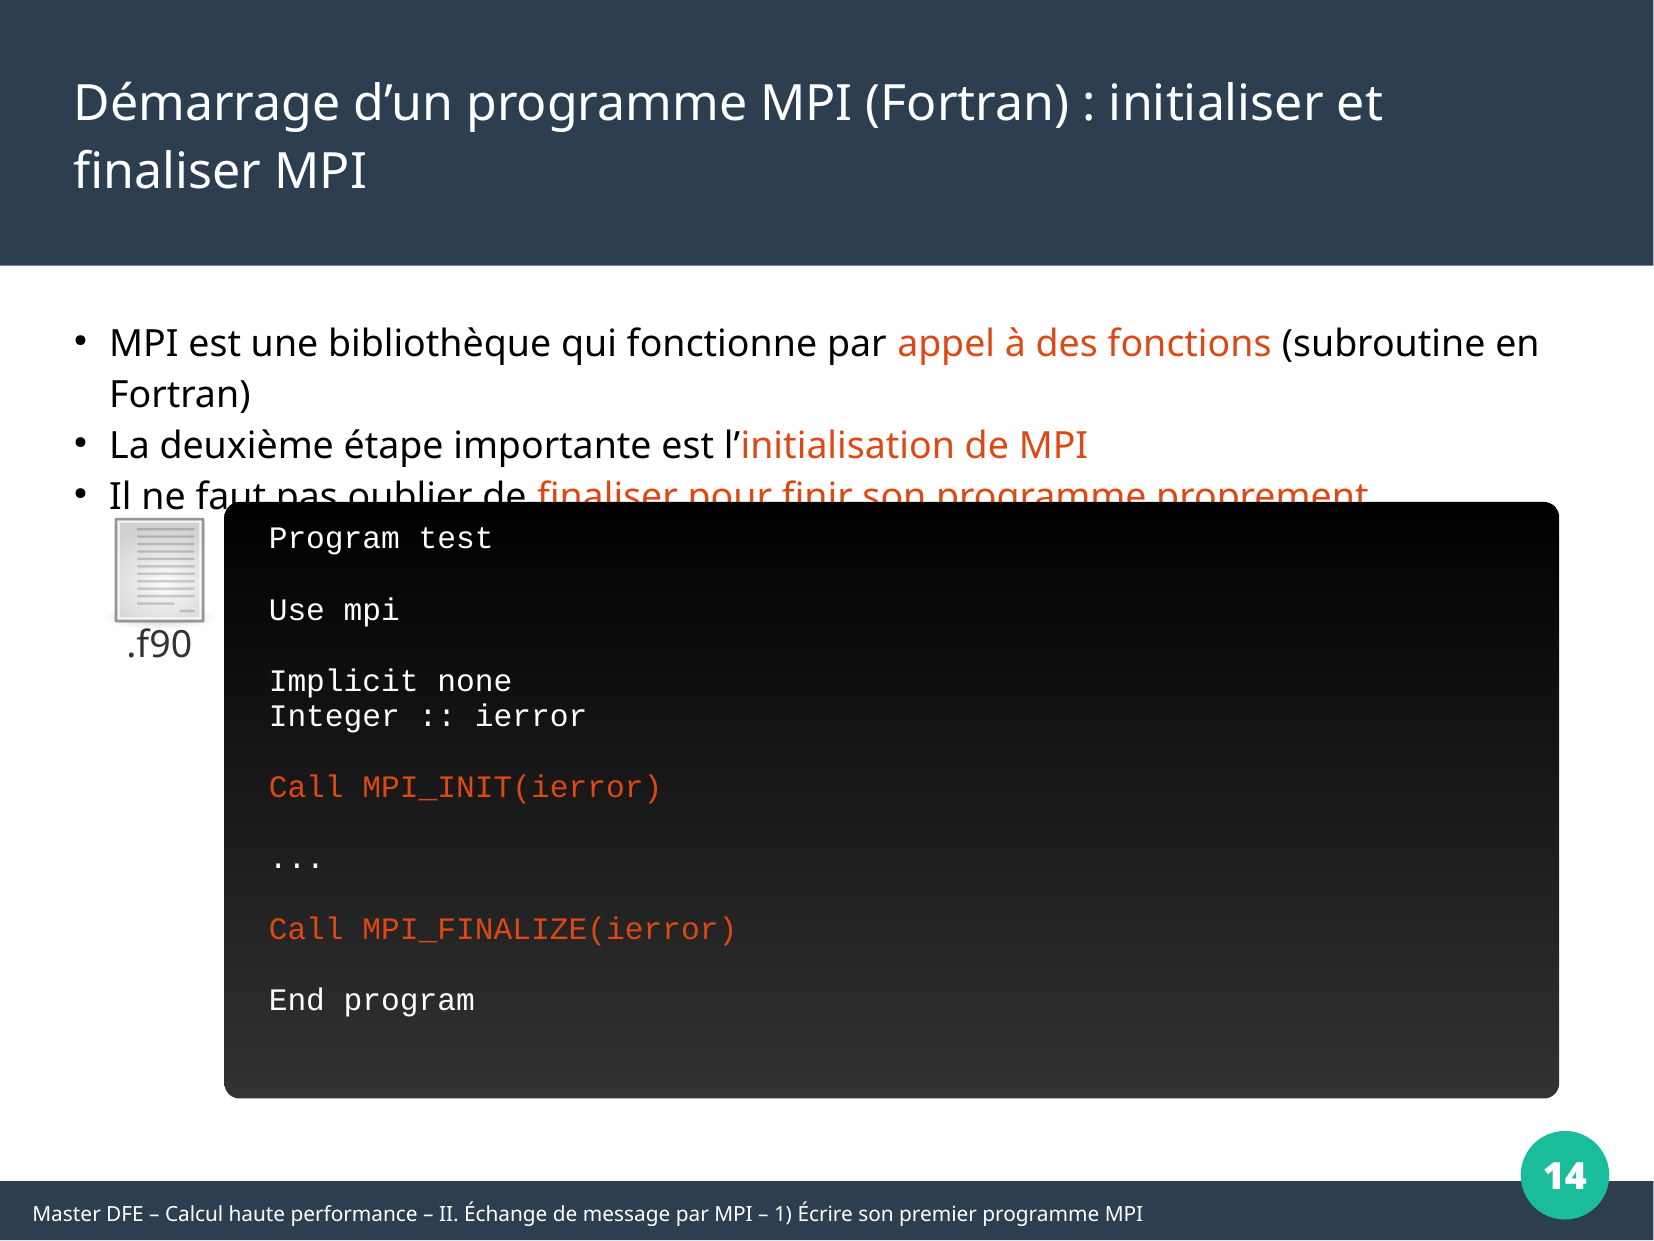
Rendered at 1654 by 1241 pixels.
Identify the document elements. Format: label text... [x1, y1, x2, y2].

text_box Master DFE – Calcul haute performance – II. Échange de message par MPI – 1) Écrire son premier programme MPI [17, 1191, 1436, 1235]
text_box Program test Use mpi Implicit none Integer :: ierror Call MPI_INIT(ierror) ... Call MPI_FINALIZE(ierror) End program [253, 515, 1607, 1063]
text_box Démarrage d’un programme MPI (Fortran) : initialiser et finaliser MPI [59, 59, 1477, 209]
text_box MPI est une bibliothèque qui fonctionne par appel à des fonctions (subroutine en Fortran) La deuxième étape importante est l’initialisation de MPI Il ne faut pas oublier de finaliser pour finir son programme proprement [59, 308, 1619, 477]
picture [100, 513, 219, 610]
text_box [224, 501, 1560, 1099]
text_box .f90 [82, 610, 237, 677]
